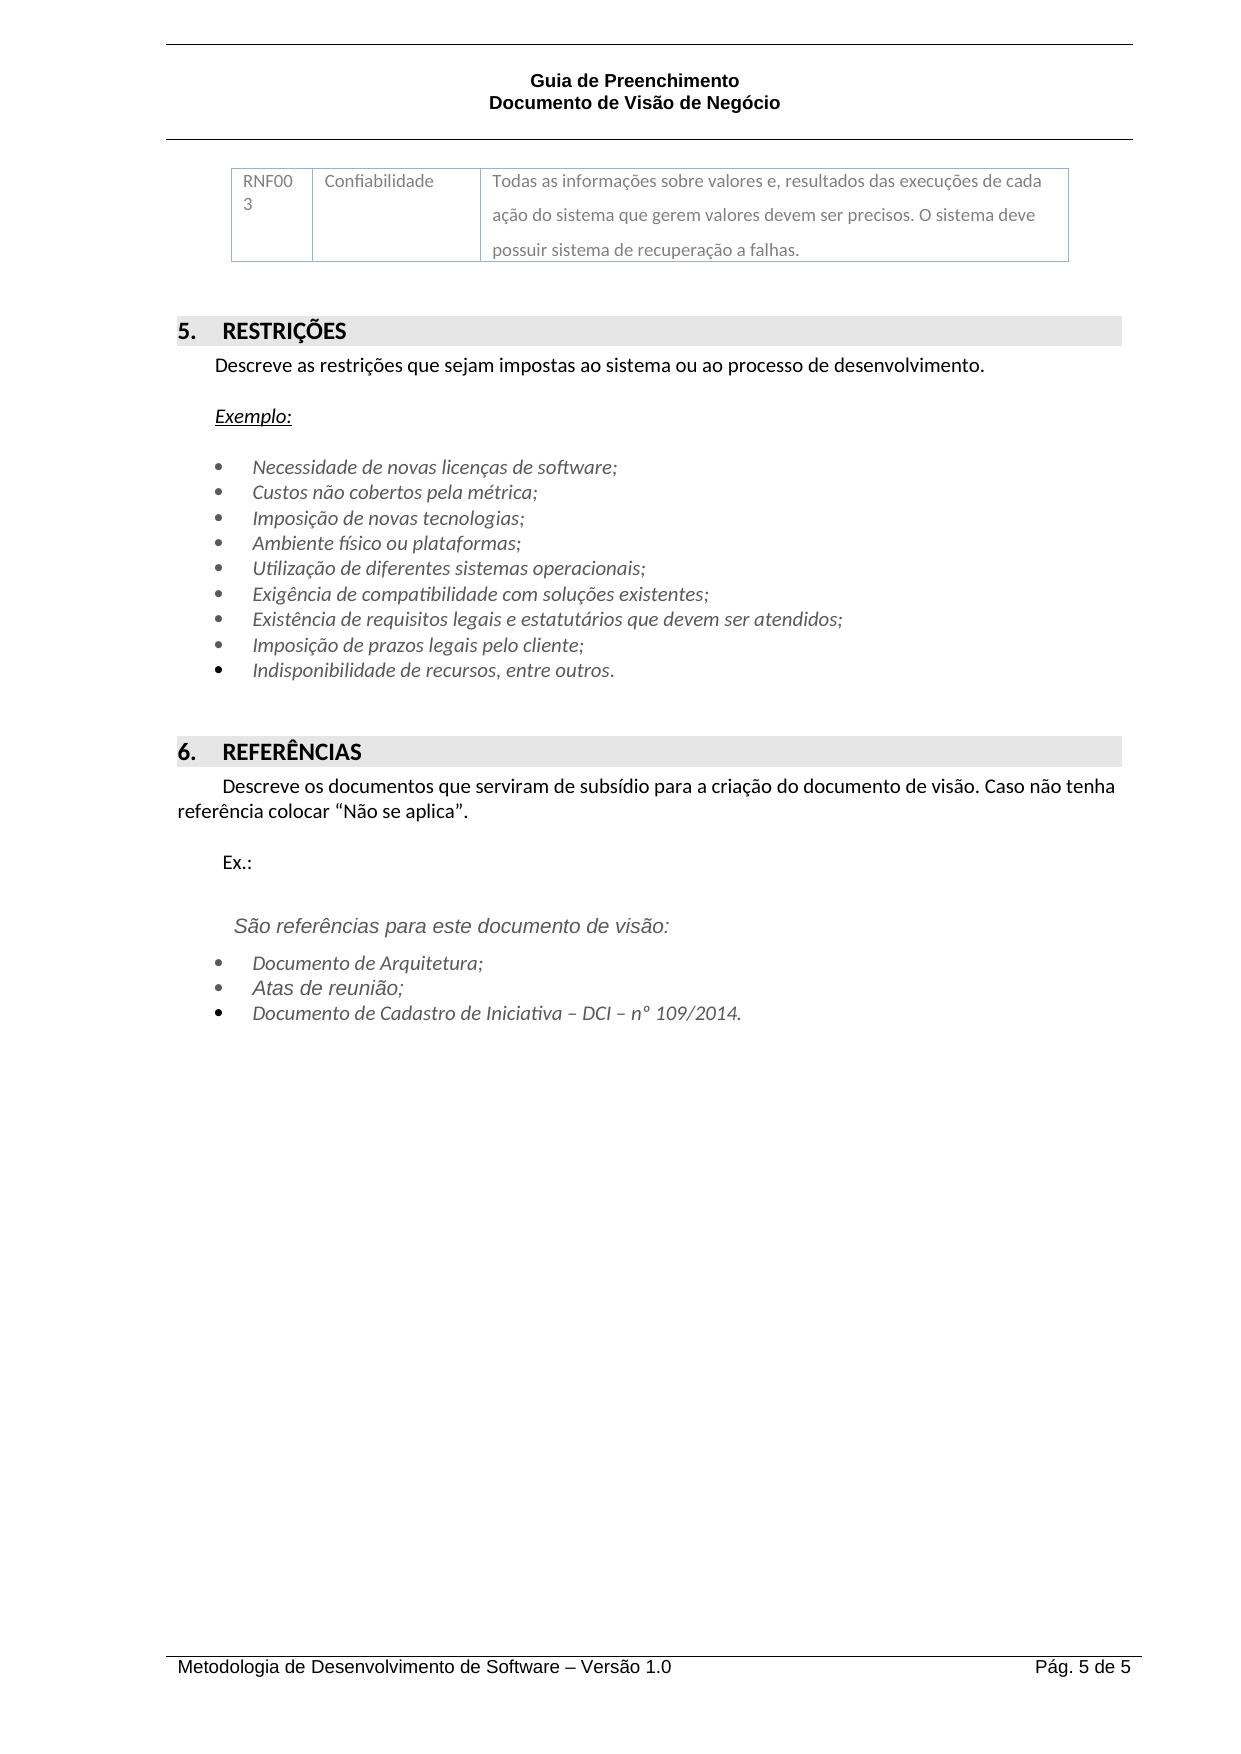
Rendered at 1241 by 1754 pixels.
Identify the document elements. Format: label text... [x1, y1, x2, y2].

text Ex.: [177, 849, 1122, 875]
subtitle REFERÊNCIAS [177, 736, 1122, 767]
list Necessidade de novas licenças de software; [215, 454, 1122, 479]
list Documento de Cadastro de Iniciativa – DCI – nº 109/2014. [215, 1000, 1122, 1026]
text Exemplo: [177, 403, 1122, 428]
table_cell Todas as informações sobre valores e, resultados das execuções de cada ação do sistema que gerem valores devem ser precisos. O sistema deve possuir sistema de recuperação a falhas. [481, 169, 1068, 261]
table_cell RNF003 [232, 169, 312, 261]
list Custos não cobertos pela métrica; [215, 479, 1122, 505]
text São referências para este documento de visão: [233, 912, 1122, 937]
text Descreve os documentos que serviram de subsídio para a criação do documento de visão. Caso não tenha referência colocar “Não se aplica”. [177, 773, 1122, 824]
list Ambiente físico ou plataformas; [215, 530, 1122, 556]
list Exigência de compatibilidade com soluções existentes; [215, 581, 1122, 606]
subtitle RESTRIÇÕES [177, 316, 1122, 346]
list Atas de reunião; [215, 975, 1122, 1000]
text Descreve as restrições que sejam impostas ao sistema ou ao processo de desenvolvimento. [177, 352, 1122, 378]
list Utilização de diferentes sistemas operacionais; [215, 556, 1122, 581]
list Imposição de prazos legais pelo cliente; [215, 632, 1122, 657]
list Indisponibilidade de recursos, entre outros. [215, 657, 1122, 683]
table_cell Confiabilidade [313, 169, 480, 261]
list Existência de requisitos legais e estatutários que devem ser atendidos; [215, 606, 1122, 632]
list Documento de Arquitetura; [215, 950, 1122, 975]
list Imposição de novas tecnologias; [215, 505, 1122, 530]
